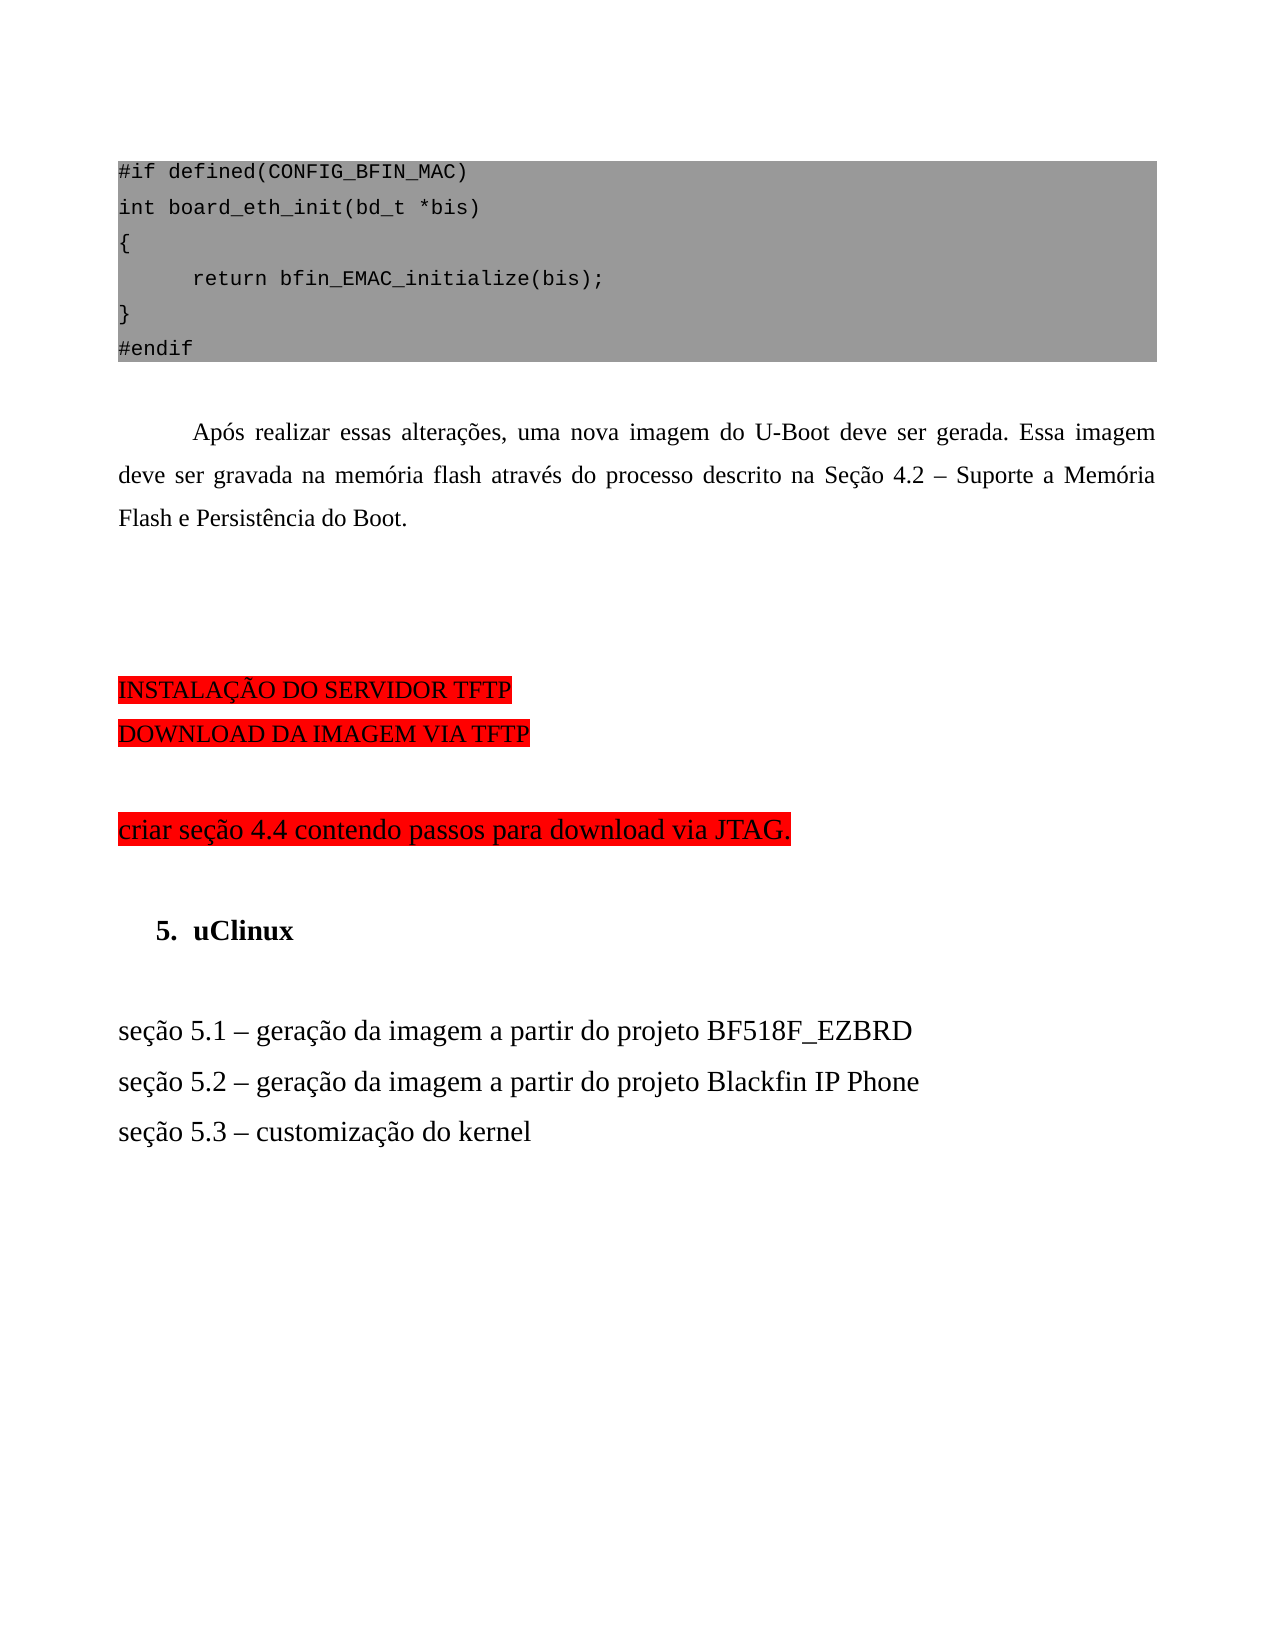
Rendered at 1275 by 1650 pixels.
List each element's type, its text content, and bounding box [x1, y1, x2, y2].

text seção 5.2 – geração da imagem a partir do projeto Blackfin IP Phone [118, 1064, 1157, 1097]
text INSTALAÇÃO DO SERVIDOR TFTP [118, 676, 1157, 704]
text int board_eth_init(bd_t *bis) [118, 197, 1157, 220]
text seção 5.1 – geração da imagem a partir do projeto BF518F_EZBRD [118, 1013, 1157, 1047]
text #endif [118, 338, 1157, 362]
text return bfin_EMAC_initialize(bis); [118, 267, 1157, 291]
text { [118, 232, 1157, 256]
text Após realizar essas alterações, uma nova imagem do U-Boot deve ser gerada. Essa imagem deve ser gravada na memória flash através do processo descrito na Seção 4.2 – Suporte a Memória Flash e Persistência do Boot. [118, 417, 1157, 532]
text seção 5.3 – customização do kernel [118, 1114, 1157, 1148]
text DOWNLOAD DA IMAGEM VIA TFTP [118, 719, 1157, 747]
list uClinux [156, 913, 1157, 946]
text } [118, 303, 1157, 327]
text #if defined(CONFIG_BFIN_MAC) [118, 161, 1157, 185]
text criar seção 4.4 contendo passos para download via JTAG. [118, 812, 1157, 846]
